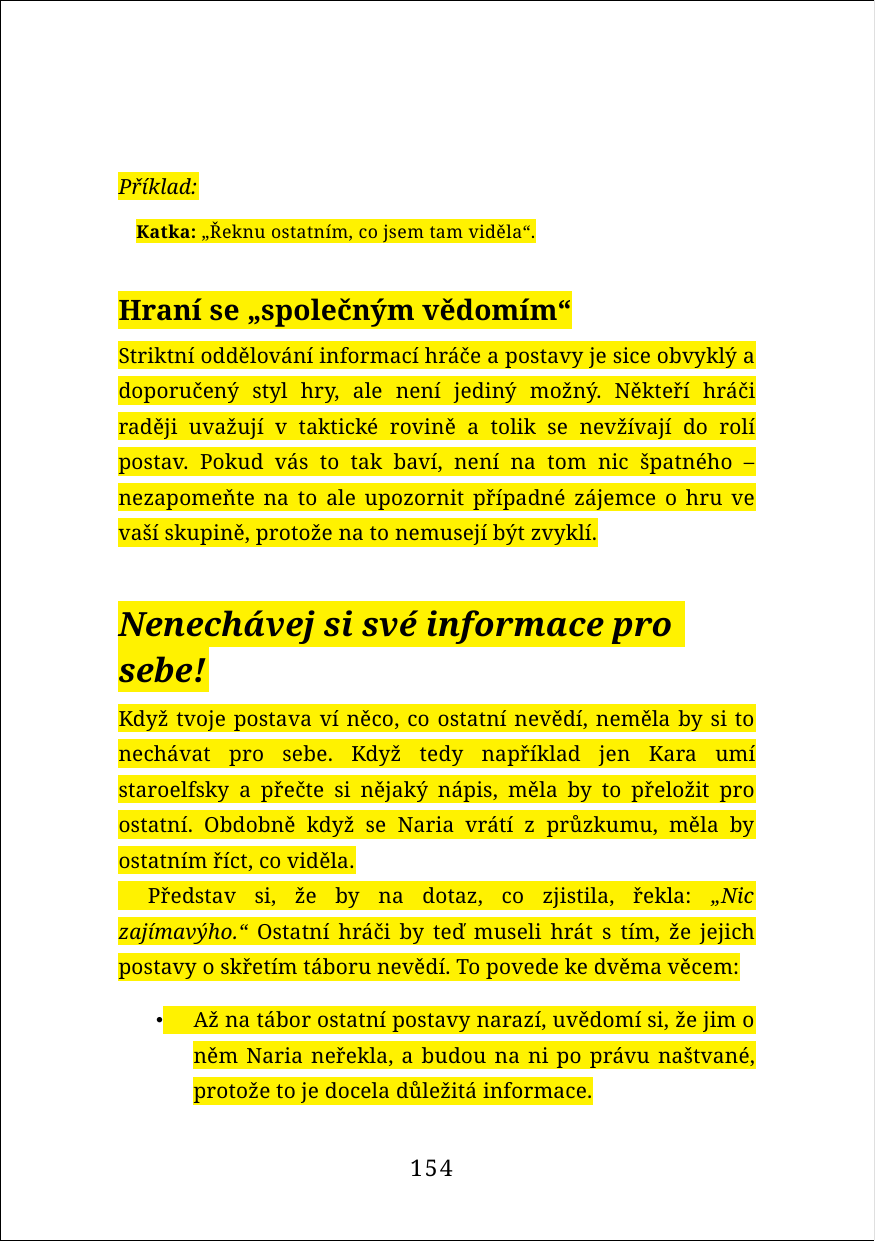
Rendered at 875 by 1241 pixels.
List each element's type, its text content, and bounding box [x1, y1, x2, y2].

subtitle Nenechávej si své informace pro sebe! [118, 601, 756, 692]
text Když tvoje postava ví něco, co ostatní nevědí, neměla by si to nechávat pro sebe. Když tedy například jen Kara umí staroelfsky a přečte si nějaký nápis, měla by to přeložit pro ostatní. Obdobně když se Naria vrátí z průzkumu, měla by ostatním říct, co viděla. Představ si, že by na dotaz, co zjistila, řekla: „Nic zajímavýho.“ Ostatní hráči by teď museli hrát s tím, že jejich postavy o skřetím táboru nevědí. To povede ke dvěma věcem: [118, 704, 756, 981]
text Striktní oddělování informací hráče a postavy je sice obvyklý a doporučený styl hry, ale není jediný možný. Někteří hráči raději uvažují v taktické rovině a tolik se nevžívají do rolí postav. Pokud vás to tak baví, není na tom nic špatného – nezapomeňte na to ale upozornit případné zájemce o hru ve vaší skupině, protože na to nemusejí být zvyklí. [118, 341, 756, 547]
text Příklad: [118, 172, 756, 200]
subtitle Hraní se „společným vědomím“ [118, 291, 756, 329]
text Katka: „Řeknu ostatním, co jsem tam viděla“. [136, 219, 756, 243]
list Až na tábor ostatní postavy narazí, uvědomí si, že jim o něm Naria neřekla, a budou na ni po právu naštvané, protože to je docela důležitá informace. [156, 1006, 756, 1105]
